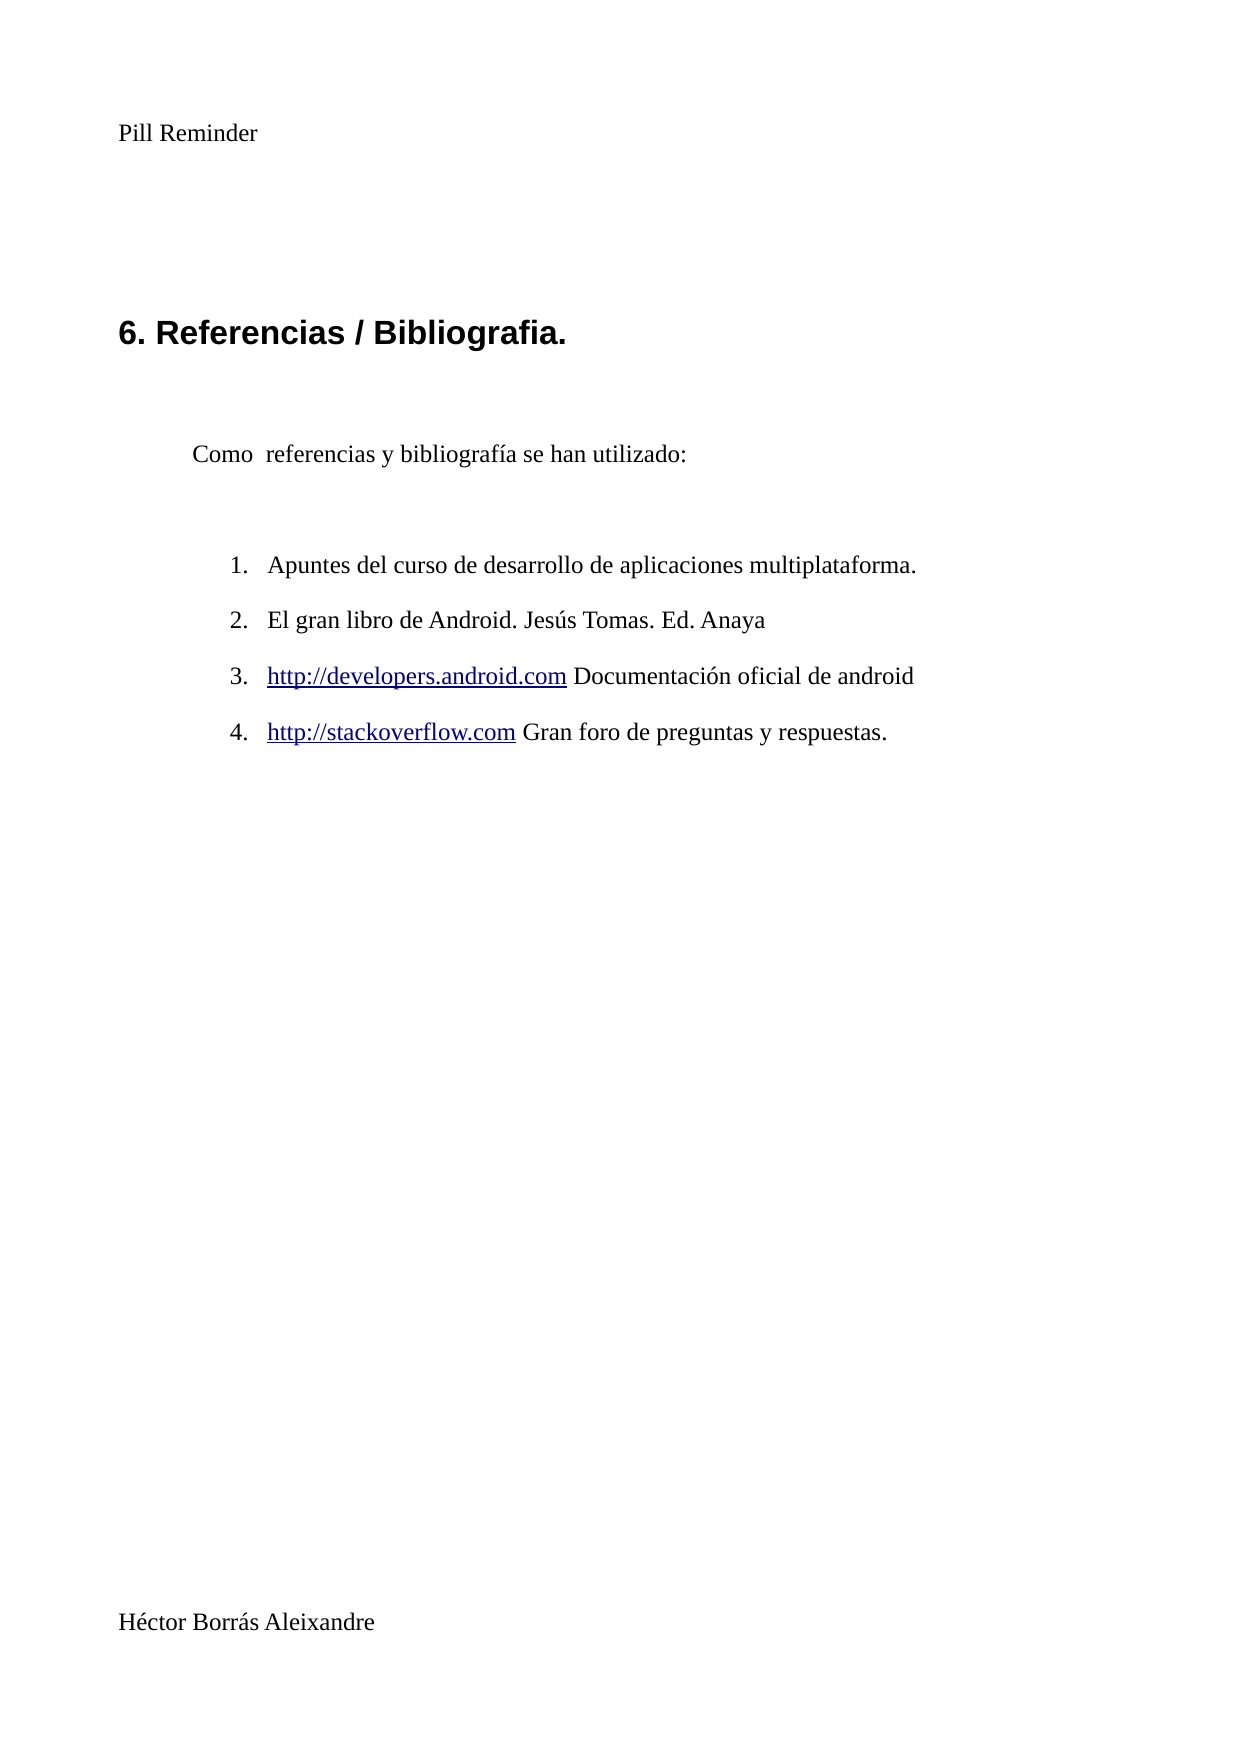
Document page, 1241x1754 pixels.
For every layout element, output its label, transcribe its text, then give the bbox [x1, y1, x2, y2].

list http://developers.android.com Documentación oficial de android [229, 661, 1122, 690]
list Apuntes del curso de desarrollo de aplicaciones multiplataforma. [229, 550, 1122, 579]
subtitle 6. Referencias / Bibliografia. [118, 313, 1122, 351]
text Como referencias y bibliografía se han utilizado: [118, 439, 1122, 467]
list El gran libro de Android. Jesús Tomas. Ed. Anaya [229, 606, 1122, 634]
list http://stackoverflow.com Gran foro de preguntas y respuestas. [229, 717, 1122, 746]
